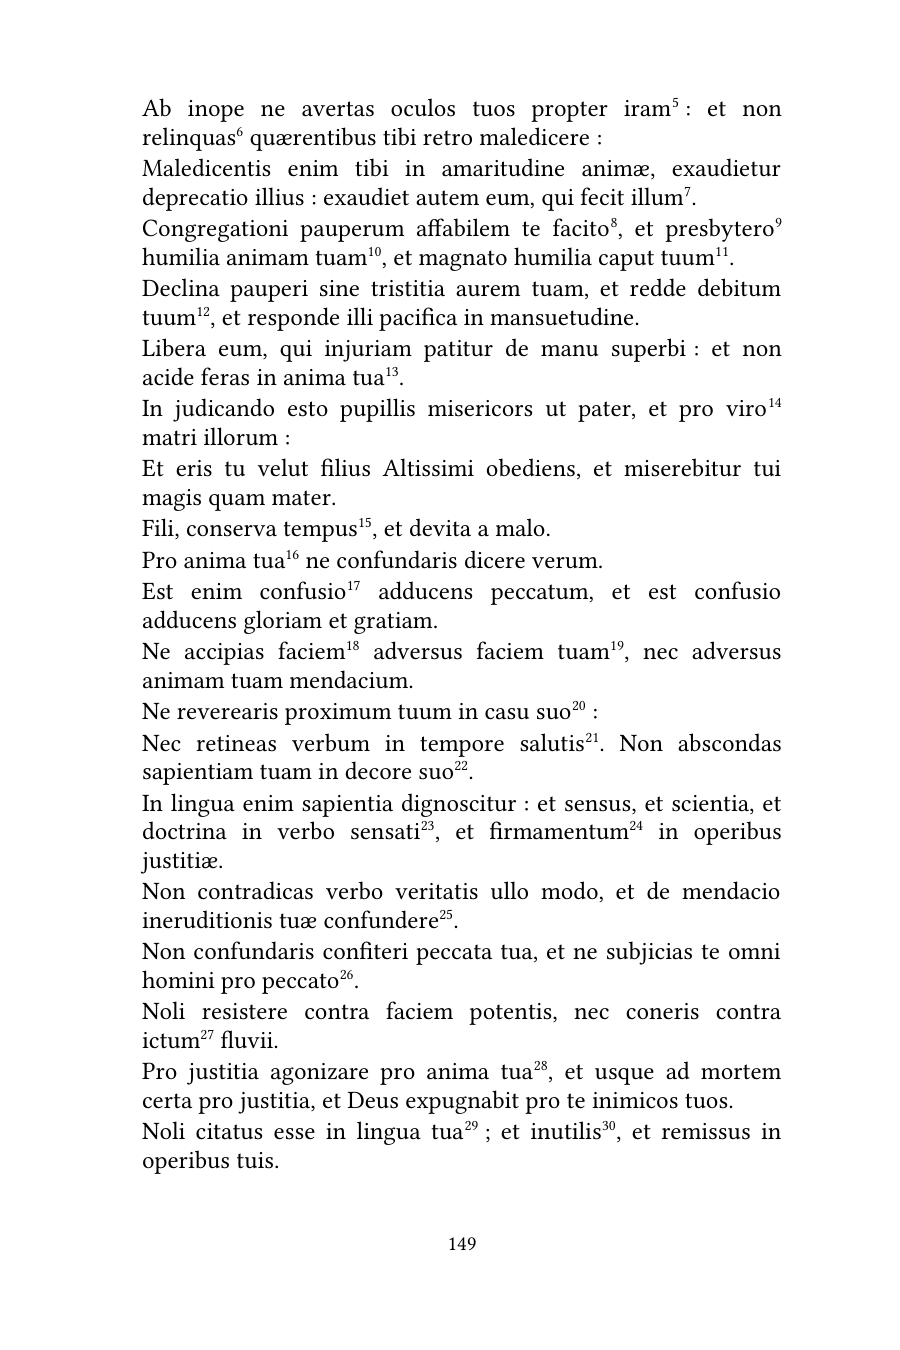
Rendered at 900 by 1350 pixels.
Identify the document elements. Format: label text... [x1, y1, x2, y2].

text Noli resistere contra faciem potentis, nec coneris contra ictum27 fluvii. [142, 997, 782, 1054]
text In judicando esto pupillis misericors ut pater, et pro viro14 matri illorum : [142, 394, 782, 452]
text Pro anima tua16 ne confundaris dicere verum. [142, 546, 782, 574]
text Non confundaris confiteri peccata tua, et ne subjicias te omni homini pro peccato26. [142, 937, 782, 994]
text Declina pauperi sine tristitia aurem tuam, et redde debitum tuum12, et responde illi pacifica in mansuetudine. [142, 274, 782, 332]
text Fili, conserva tempus15, et devita a malo. [142, 514, 782, 543]
text Et eris tu velut filius Altissimi obediens, et miserebitur tui magis quam mater. [142, 454, 782, 512]
text Ne accipias faciem18 adversus faciem tuam19, nec adversus animam tuam mendacium. [142, 637, 782, 694]
text Non contradicas verbo veritatis ullo modo, et de mendacio ineruditionis tuæ confundere25. [142, 877, 782, 934]
text Est enim confusio17 adducens peccatum, et est confusio adducens gloriam et gratiam. [142, 577, 782, 634]
text Congregationi pauperum affabilem te facito8, et presbytero9 humilia animam tuam10, et magnato humilia caput tuum11. [142, 214, 782, 272]
text In lingua enim sapientia dignoscitur : et sensus, et scientia, et doctrina in verbo sensati23, et firmamentum24 in operibus justitiæ. [142, 789, 782, 874]
text Nec retineas verbum in tempore salutis21. Non abscondas sapientiam tuam in decore suo22. [142, 729, 782, 786]
text Maledicentis enim tibi in amaritudine animæ, exaudietur deprecatio illius : exaudiet autem eum, qui fecit illum7. [142, 154, 782, 212]
text Libera eum, qui injuriam patitur de manu superbi : et non acide feras in anima tua13. [142, 334, 782, 392]
text Pro justitia agonizare pro anima tua28, et usque ad mortem certa pro justitia, et Deus expugnabit pro te inimicos tuos. [142, 1057, 782, 1114]
text Ab inope ne avertas oculos tuos propter iram5 : et non relinquas6 quærentibus tibi retro maledicere : [142, 94, 782, 152]
text Noli citatus esse in lingua tua29 ; et inutilis30, et remissus in operibus tuis. [142, 1117, 782, 1174]
text Ne reverearis proximum tuum in casu suo20 : [142, 697, 782, 726]
